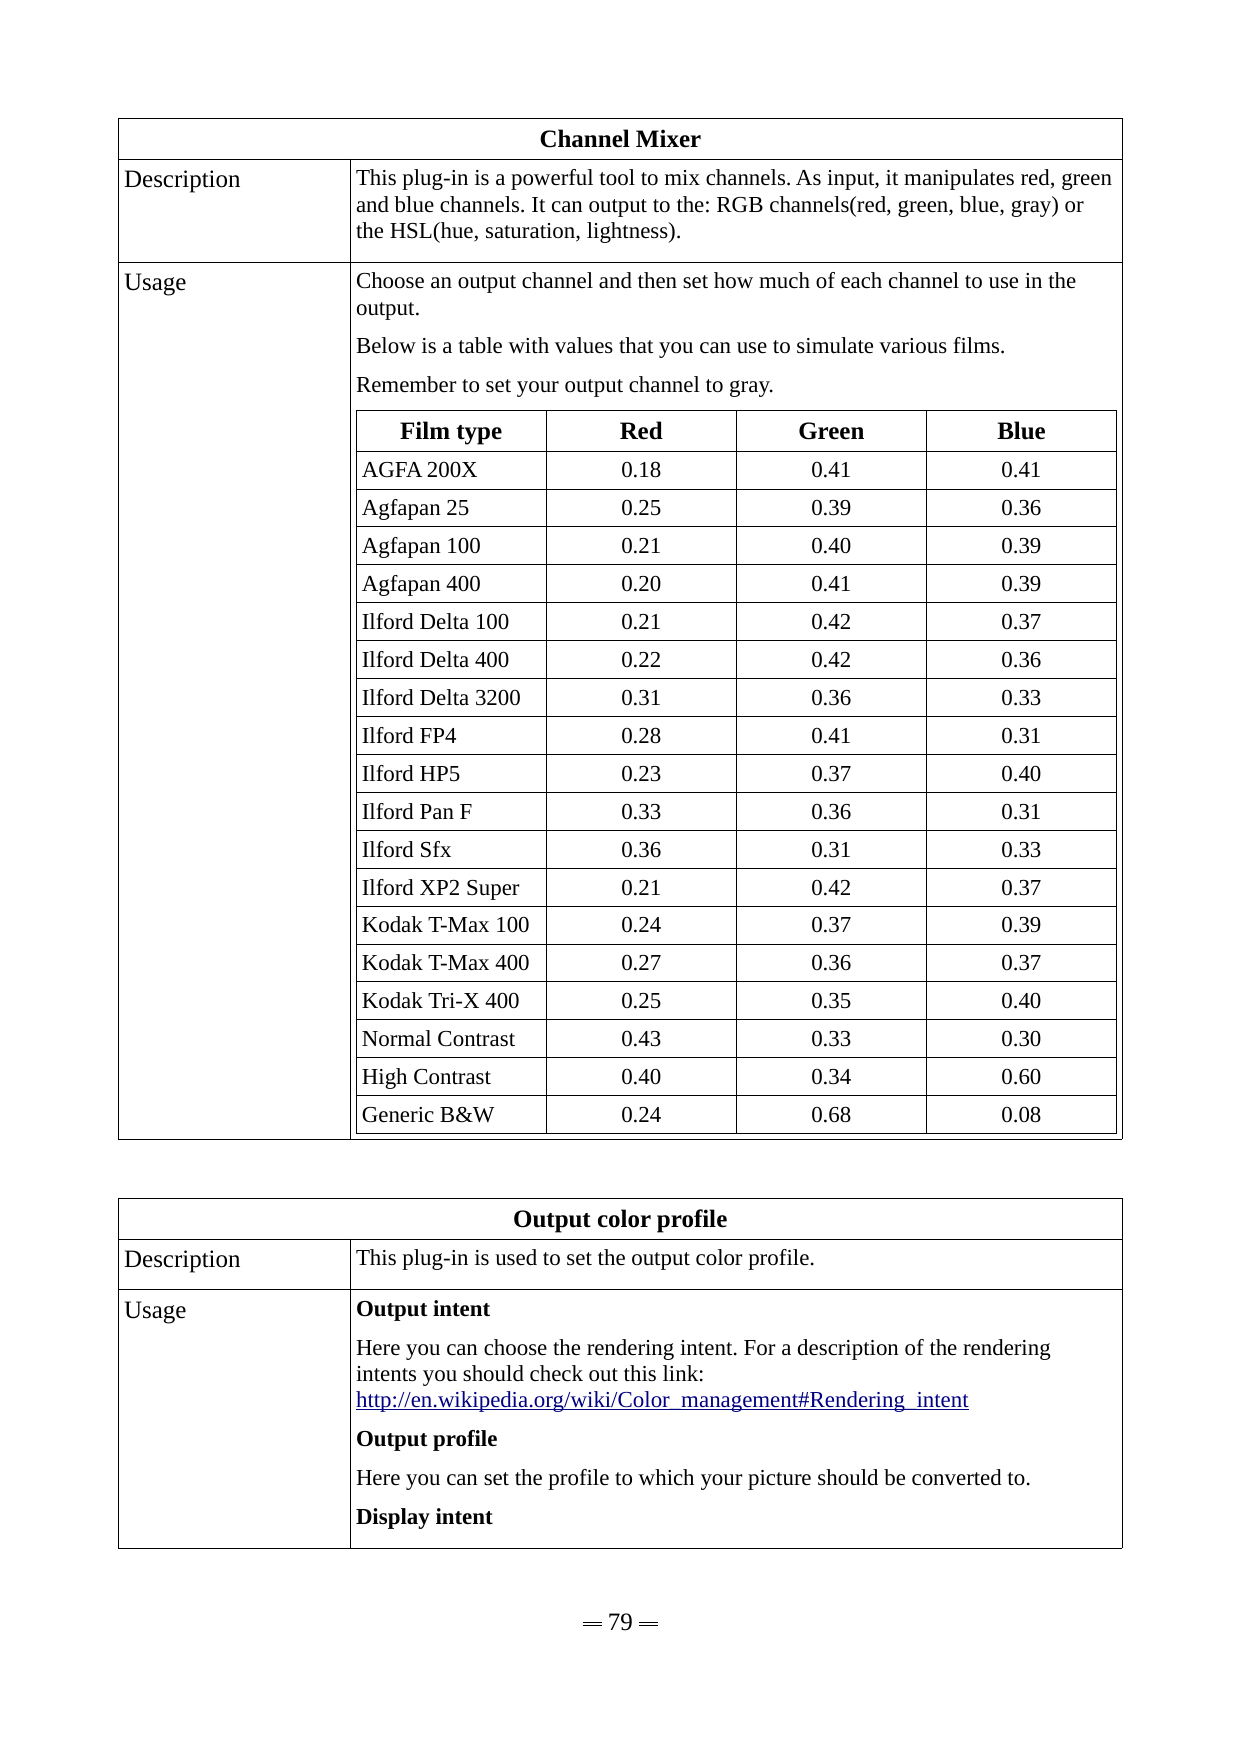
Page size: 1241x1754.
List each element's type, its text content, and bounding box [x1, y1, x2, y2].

table_cell 0.24 [547, 1096, 736, 1133]
table_cell 0.36 [737, 793, 926, 830]
table_cell 0.36 [737, 945, 926, 981]
table_cell 0.41 [737, 452, 926, 488]
table_cell 0.36 [927, 490, 1116, 526]
table_cell 0.31 [927, 793, 1116, 830]
table_cell 0.41 [737, 565, 926, 602]
table_cell Ilford Delta 3200 [357, 679, 546, 716]
table_cell 0.31 [547, 679, 736, 716]
table_cell 0.39 [927, 527, 1116, 564]
table_cell 0.22 [547, 641, 736, 678]
table_cell 0.20 [547, 565, 736, 602]
table_cell 0.33 [737, 1020, 926, 1057]
table_cell 0.36 [547, 831, 736, 868]
table_cell 0.35 [737, 982, 926, 1019]
table_cell 0.40 [737, 527, 926, 564]
table_cell 0.42 [737, 603, 926, 640]
table_cell 0.39 [737, 490, 926, 526]
table_cell 0.30 [927, 1020, 1116, 1057]
table_cell 0.21 [547, 527, 736, 564]
table_cell 0.41 [927, 452, 1116, 488]
table_header Output color profile [119, 1199, 1122, 1238]
table_cell Choose an output channel and then set how much of each channel to use in the output. Below is a table with values that you can use to simulate various films. Remember to set your output channel to gray. [351, 263, 1122, 1139]
table_cell 0.68 [737, 1096, 926, 1133]
table_cell Ilford Delta 100 [357, 603, 546, 640]
table_cell Output intent Here you can choose the rendering intent. For a description of the rendering intents you should check out this link: http://en.wikipedia.org/wiki/Color_management#Rendering_intent Output profile Here you can set the profile to which your picture should be converted to. Display intent [351, 1290, 1122, 1547]
table_cell Ilford XP2 Super [357, 869, 546, 906]
table_cell Ilford FP4 [357, 717, 546, 754]
table_cell 0.25 [547, 490, 736, 526]
table_cell Kodak T-Max 400 [357, 945, 546, 981]
table_cell 0.41 [737, 717, 926, 754]
table_header Green [737, 411, 926, 451]
table_cell This plug-in is a powerful tool to mix channels. As input, it manipulates red, green and blue channels. It can output to the: RGB channels(red, green, blue, gray) or the HSL(hue, saturation, lightness). [351, 160, 1122, 262]
table_cell 0.39 [927, 565, 1116, 602]
table_header Film type [357, 411, 546, 451]
table_cell 0.36 [927, 641, 1116, 678]
table_cell Kodak T-Max 100 [357, 907, 546, 943]
table_cell 0.33 [927, 831, 1116, 868]
table_cell 0.40 [547, 1058, 736, 1095]
table_cell 0.21 [547, 603, 736, 640]
table_cell 0.34 [737, 1058, 926, 1095]
table_cell Ilford Pan F [357, 793, 546, 830]
table_cell Description [119, 1240, 350, 1289]
table_cell 0.42 [737, 641, 926, 678]
table_header Blue [927, 411, 1116, 451]
table_cell 0.40 [927, 755, 1116, 792]
table_cell 0.42 [737, 869, 926, 906]
table_cell 0.25 [547, 982, 736, 1019]
table_cell Generic B&W [357, 1096, 546, 1133]
table_cell Description [119, 160, 350, 262]
table_cell Kodak Tri-X 400 [357, 982, 546, 1019]
table_cell 0.18 [547, 452, 736, 488]
table_cell 0.27 [547, 945, 736, 981]
table_cell 0.39 [927, 907, 1116, 943]
table_cell Agfapan 400 [357, 565, 546, 602]
table_cell 0.37 [737, 755, 926, 792]
table_header Red [547, 411, 736, 451]
table_cell Usage [119, 1290, 350, 1547]
table_cell 0.33 [927, 679, 1116, 716]
table_cell 0.24 [547, 907, 736, 943]
table_cell Ilford HP5 [357, 755, 546, 792]
table_cell 0.33 [547, 793, 736, 830]
table_cell 0.37 [737, 907, 926, 943]
table_cell 0.08 [927, 1096, 1116, 1133]
table_cell 0.37 [927, 869, 1116, 906]
table_cell Normal Contrast [357, 1020, 546, 1057]
table_cell 0.31 [737, 831, 926, 868]
table_cell Ilford Sfx [357, 831, 546, 868]
table_cell 0.31 [927, 717, 1116, 754]
table_cell Agfapan 25 [357, 490, 546, 526]
table_cell High Contrast [357, 1058, 546, 1095]
table_cell This plug-in is used to set the output color profile. [351, 1240, 1122, 1289]
table_cell 0.43 [547, 1020, 736, 1057]
table_cell 0.40 [927, 982, 1116, 1019]
table_cell Ilford Delta 400 [357, 641, 546, 678]
table_cell Usage [119, 263, 350, 1139]
table_cell 0.23 [547, 755, 736, 792]
table_cell 0.37 [927, 945, 1116, 981]
table_cell 0.60 [927, 1058, 1116, 1095]
table_cell 0.37 [927, 603, 1116, 640]
table_cell AGFA 200X [357, 452, 546, 488]
table_cell 0.21 [547, 869, 736, 906]
table_cell 0.36 [737, 679, 926, 716]
table_header Channel Mixer [119, 119, 1122, 158]
table_cell Agfapan 100 [357, 527, 546, 564]
table_cell 0.28 [547, 717, 736, 754]
